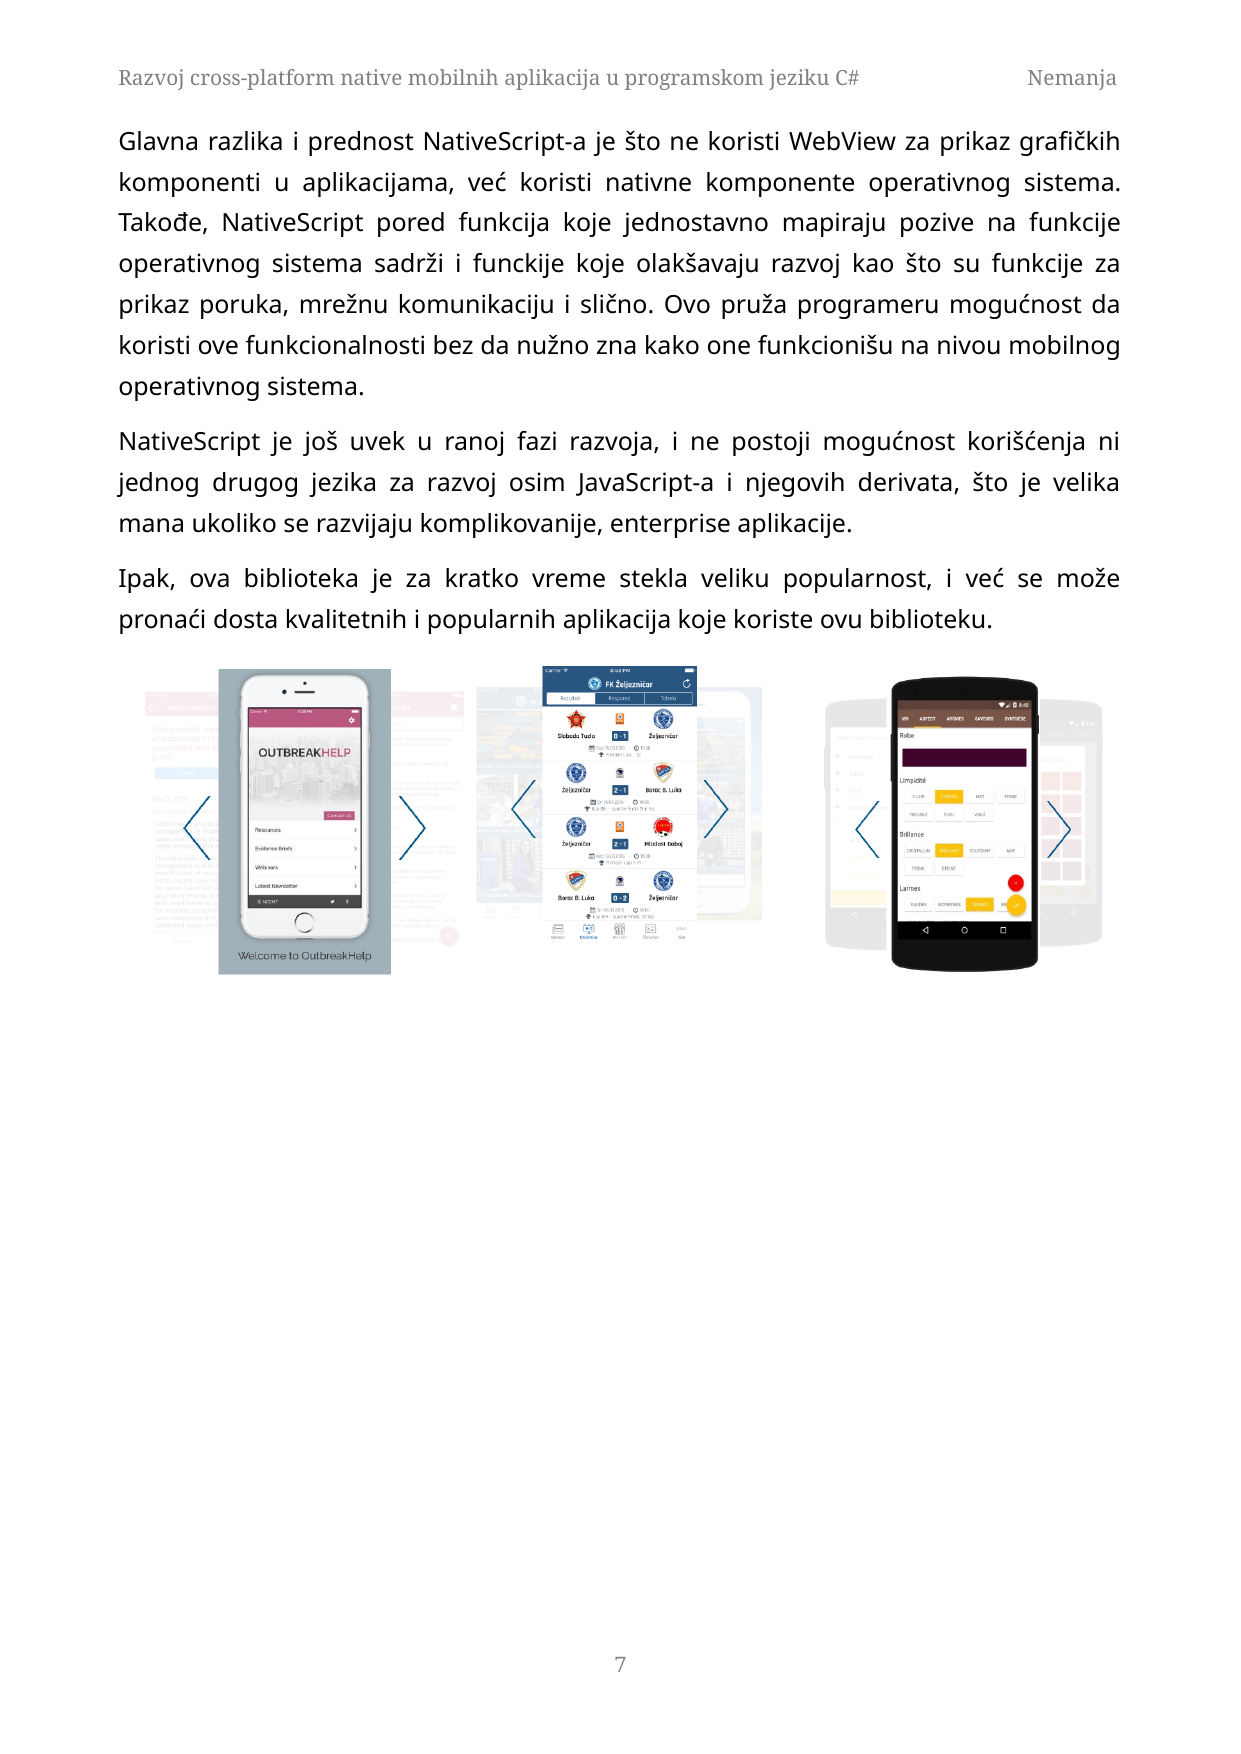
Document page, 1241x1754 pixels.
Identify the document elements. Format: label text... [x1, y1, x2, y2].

picture [130, 646, 762, 980]
text Ipak, ova biblioteka je za kratko vreme stekla veliku popularnost, i već se može pronaći dosta kvalitetnih i popularnih aplikacija koje koriste ovu biblioteku. [118, 561, 1122, 636]
text Glavna razlika i prednost NativeScript-a je što ne koristi WebView za prikaz grafičkih komponenti u aplikacijama, već koristi nativne komponente operativnog sistema. Takođe, NativeScript pored funkcija koje jednostavno mapiraju pozive na funkcije operativnog sistema sadrži i funckije koje olakšavaju razvoj kao što su funkcije za prikaz poruka, mrežnu komunikaciju i slično. Ovo pruža programeru mogućnost da koristi ove funkcionalnosti bez da nužno zna kako one funkcionišu na nivou mobilnog operativnog sistema. [118, 123, 1122, 402]
text NativeScript je još uvek u ranoj fazi razvoja, i ne postoji mogućnost korišćenja ni jednog drugog jezika za razvoj osim JavaScript-a i njegovih derivata, što je velika mana ukoliko se razvijaju komplikovanije, enterprise aplikacije. [118, 424, 1122, 539]
picture [804, 648, 1106, 992]
